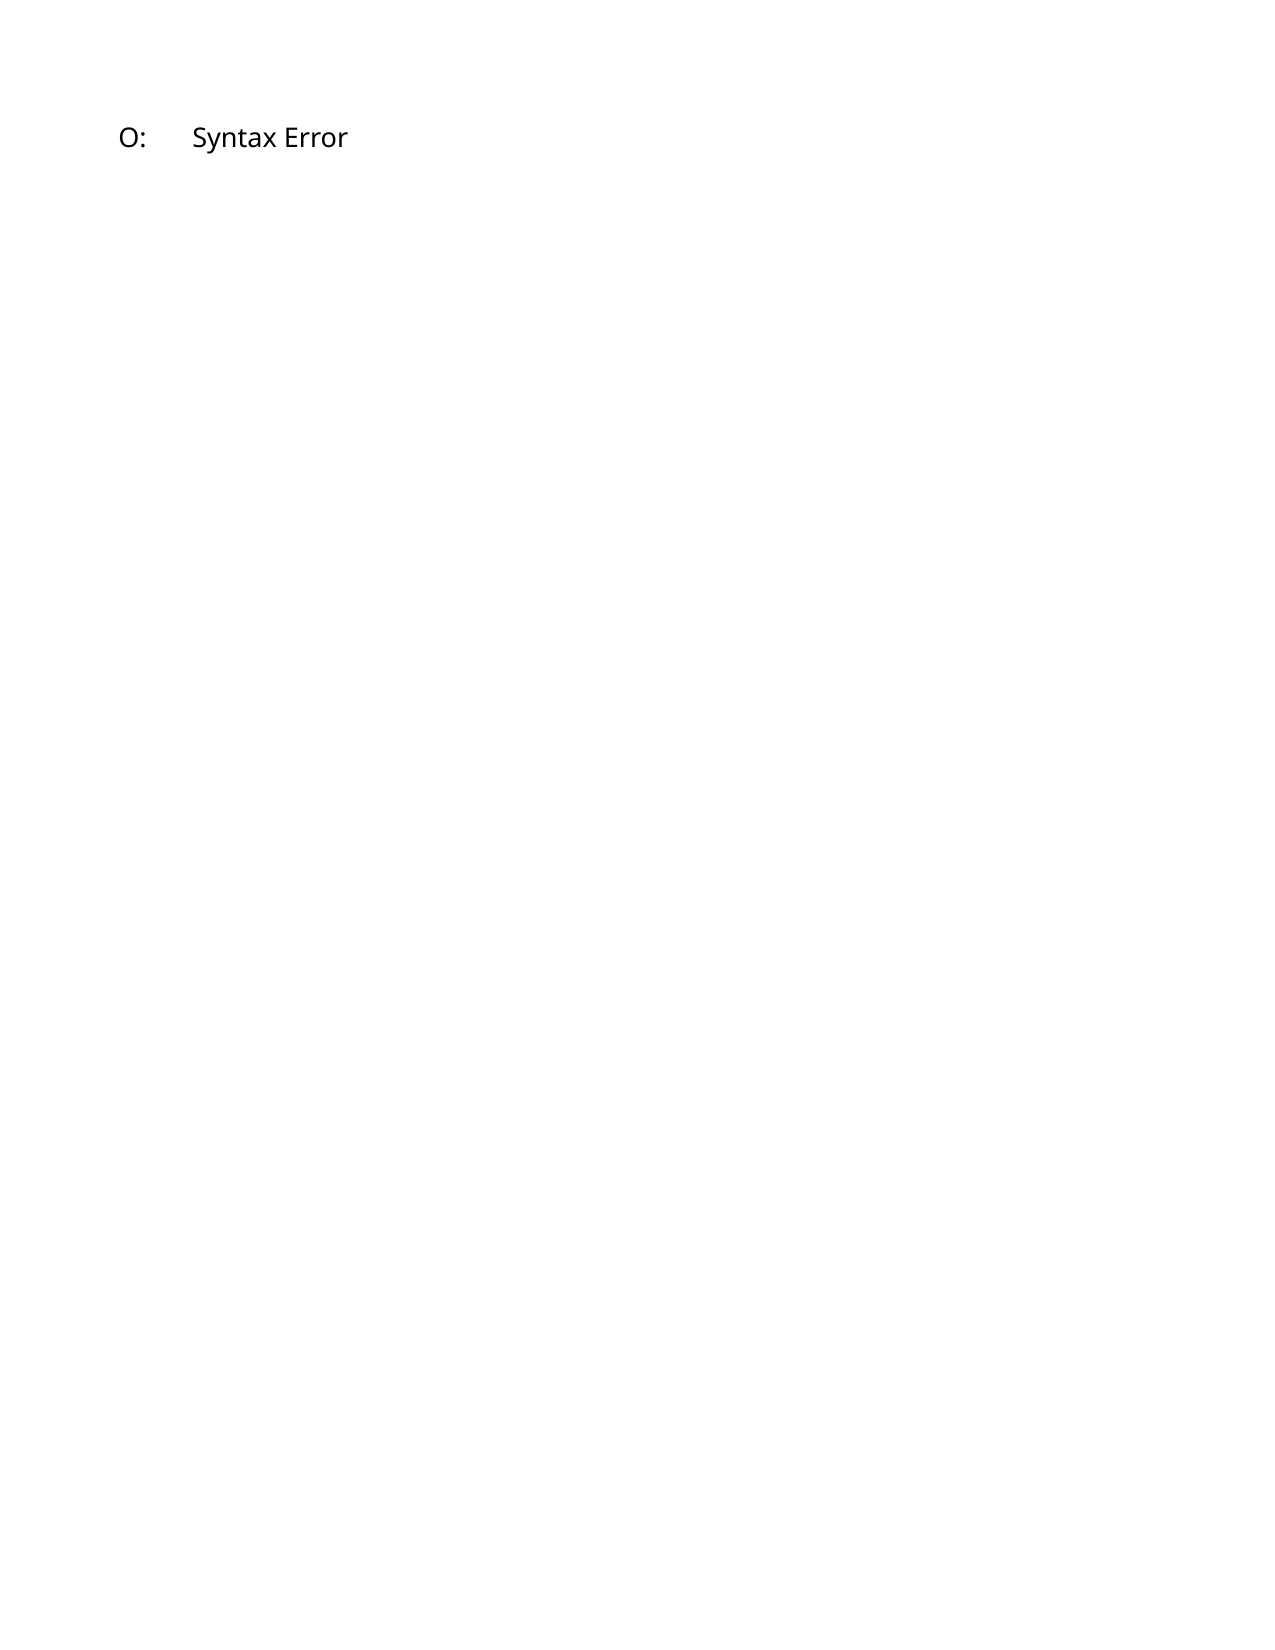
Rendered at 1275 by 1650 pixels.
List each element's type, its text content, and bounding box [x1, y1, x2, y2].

text O: Syntax Error [118, 118, 1157, 155]
